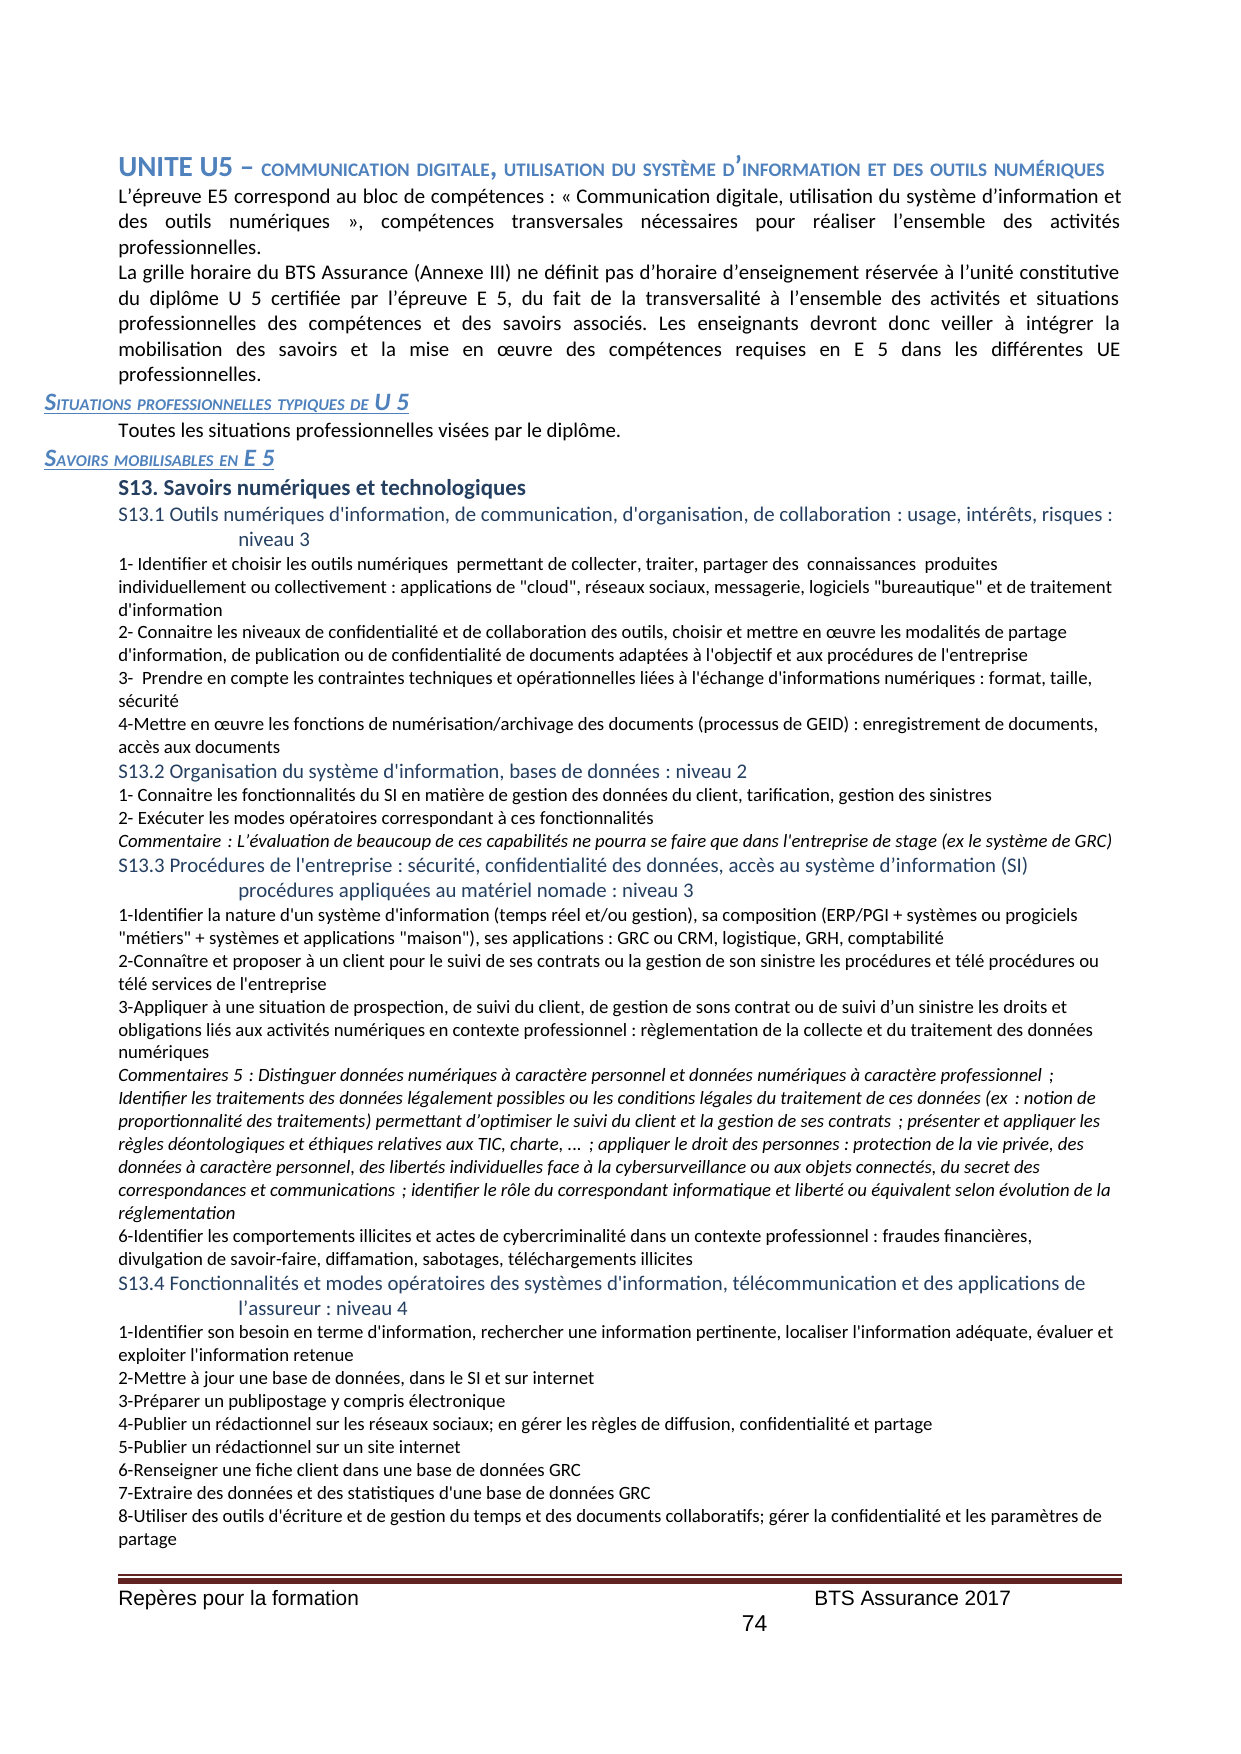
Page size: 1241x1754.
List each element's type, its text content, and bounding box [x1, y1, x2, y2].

text Commentaire : L’évaluation de beaucoup de ces capabilités ne pourra se faire que dans l'entreprise de stage (ex le système de GRC) [118, 829, 1122, 852]
subtitle S13.4 Fonctionnalités et modes opératoires des systèmes d'information, télécommunication et des applications de l’assureur : niveau 4 [118, 1270, 1122, 1321]
subtitle S13.2 Organisation du système d'information, bases de données : niveau 2 [118, 758, 1122, 783]
text La grille horaire du BTS Assurance (Annexe III) ne définit pas d’horaire d’enseignement réservée à l’unité constitutive du diplôme U 5 certifiée par l’épreuve E 5, du fait de la transversalité à l’ensemble des activités et situations professionnelles des compétences et des savoirs associés. Les enseignants devront donc veiller à intégrer la mobilisation des savoirs et la mise en œuvre des compétences requises en E 5 dans les différentes UE professionnelles. [118, 259, 1122, 387]
text Toutes les situations professionnelles visées par le diplôme. [118, 417, 1122, 442]
text 1-Identifier son besoin en terme d'information, rechercher une information pertinente, localiser l'information adéquate, évaluer et exploiter l'information retenue 2-Mettre à jour une base de données, dans le SI et sur internet 3-Préparer un publipostage y compris électronique 4-Publier un rédactionnel sur les réseaux sociaux; en gérer les règles de diffusion, confidentialité et partage 5-Publier un rédactionnel sur un site internet 6-Renseigner une fiche client dans une base de données GRC 7-Extraire des données et des statistiques d'une base de données GRC 8-Utiliser des outils d'écriture et de gestion du temps et des documents collaboratifs; gérer la confidentialité et les paramètres de partage [118, 1321, 1122, 1550]
subtitle Situations professionnelles typiques de U 5 [44, 387, 1122, 417]
text 1-Identifier la nature d'un système d'information (temps réel et/ou gestion), sa composition (ERP/PGI + systèmes ou progiciels "métiers" + systèmes et applications "maison"), ses applications : GRC ou CRM, logistique, GRH, comptabilité 2-Connaître et proposer à un client pour le suivi de ses contrats ou la gestion de son sinistre les procédures et télé procédures ou télé services de l'entreprise 3-Appliquer à une situation de prospection, de suivi du client, de gestion de sons contrat ou de suivi d’un sinistre les droits et obligations liés aux activités numériques en contexte professionnel : règlementation de la collecte et du traitement des données numériques Commentaires 5 : Distinguer données numériques à caractère personnel et données numériques à caractère professionnel ; Identifier les traitements des données légalement possibles ou les conditions légales du traitement de ces données (ex : notion de proportionnalité des traitements) permettant d’optimiser le suivi du client et la gestion de ses contrats ; présenter et appliquer les règles déontologiques et éthiques relatives aux TIC, charte, ... ; appliquer le droit des personnes : protection de la vie privée, des données à caractère personnel, des libertés individuelles face à la cybersurveillance ou aux objets connectés, du secret des correspondances et communications ; identifier le rôle du correspondant informatique et liberté ou équivalent selon évolution de la réglementation 6-Identifier les comportements illicites et actes de cybercriminalité dans un contexte professionnel : fraudes financières, divulgation de savoir-faire, diffamation, sabotages, téléchargements illicites [118, 903, 1122, 1270]
subtitle S13.3 Procédures de l'entreprise : sécurité, confidentialité des données, accès au système d’information (SI) procédures appliquées au matériel nomade : niveau 3 [118, 852, 1122, 903]
subtitle Savoirs mobilisables en E 5 [44, 442, 1122, 473]
text 1- Identifier et choisir les outils numériques permettant de collecter, traiter, partager des connaissances produites individuellement ou collectivement : applications de "cloud", réseaux sociaux, messagerie, logiciels "bureautique" et de traitement d'information 2- Connaitre les niveaux de confidentialité et de collaboration des outils, choisir et mettre en œuvre les modalités de partage d'information, de publication ou de confidentialité de documents adaptées à l'objectif et aux procédures de l'entreprise 3- Prendre en compte les contraintes techniques et opérationnelles liées à l'échange d'informations numériques : format, taille, sécurité 4-Mettre en œuvre les fonctions de numérisation/archivage des documents (processus de GEID) : enregistrement de documents, accès aux documents [118, 552, 1122, 758]
subtitle S13.1 Outils numériques d'information, de communication, d'organisation, de collaboration : usage, intérêts, risques : niveau 3 [118, 501, 1122, 552]
text 1- Connaitre les fonctionnalités du SI en matière de gestion des données du client, tarification, gestion des sinistres 2- Exécuter les modes opératoires correspondant à ces fonctionnalités [118, 783, 1122, 829]
subtitle S13. Savoirs numériques et technologiques [118, 473, 1122, 501]
subtitle UNITE U5 – communication digitale, utilisation du système d’information et des outils numériques [118, 148, 1122, 183]
text L’épreuve E5 correspond au bloc de compétences : « Communication digitale, utilisation du système d’information et des outils numériques », compétences transversales nécessaires pour réaliser l’ensemble des activités professionnelles. [118, 183, 1122, 259]
